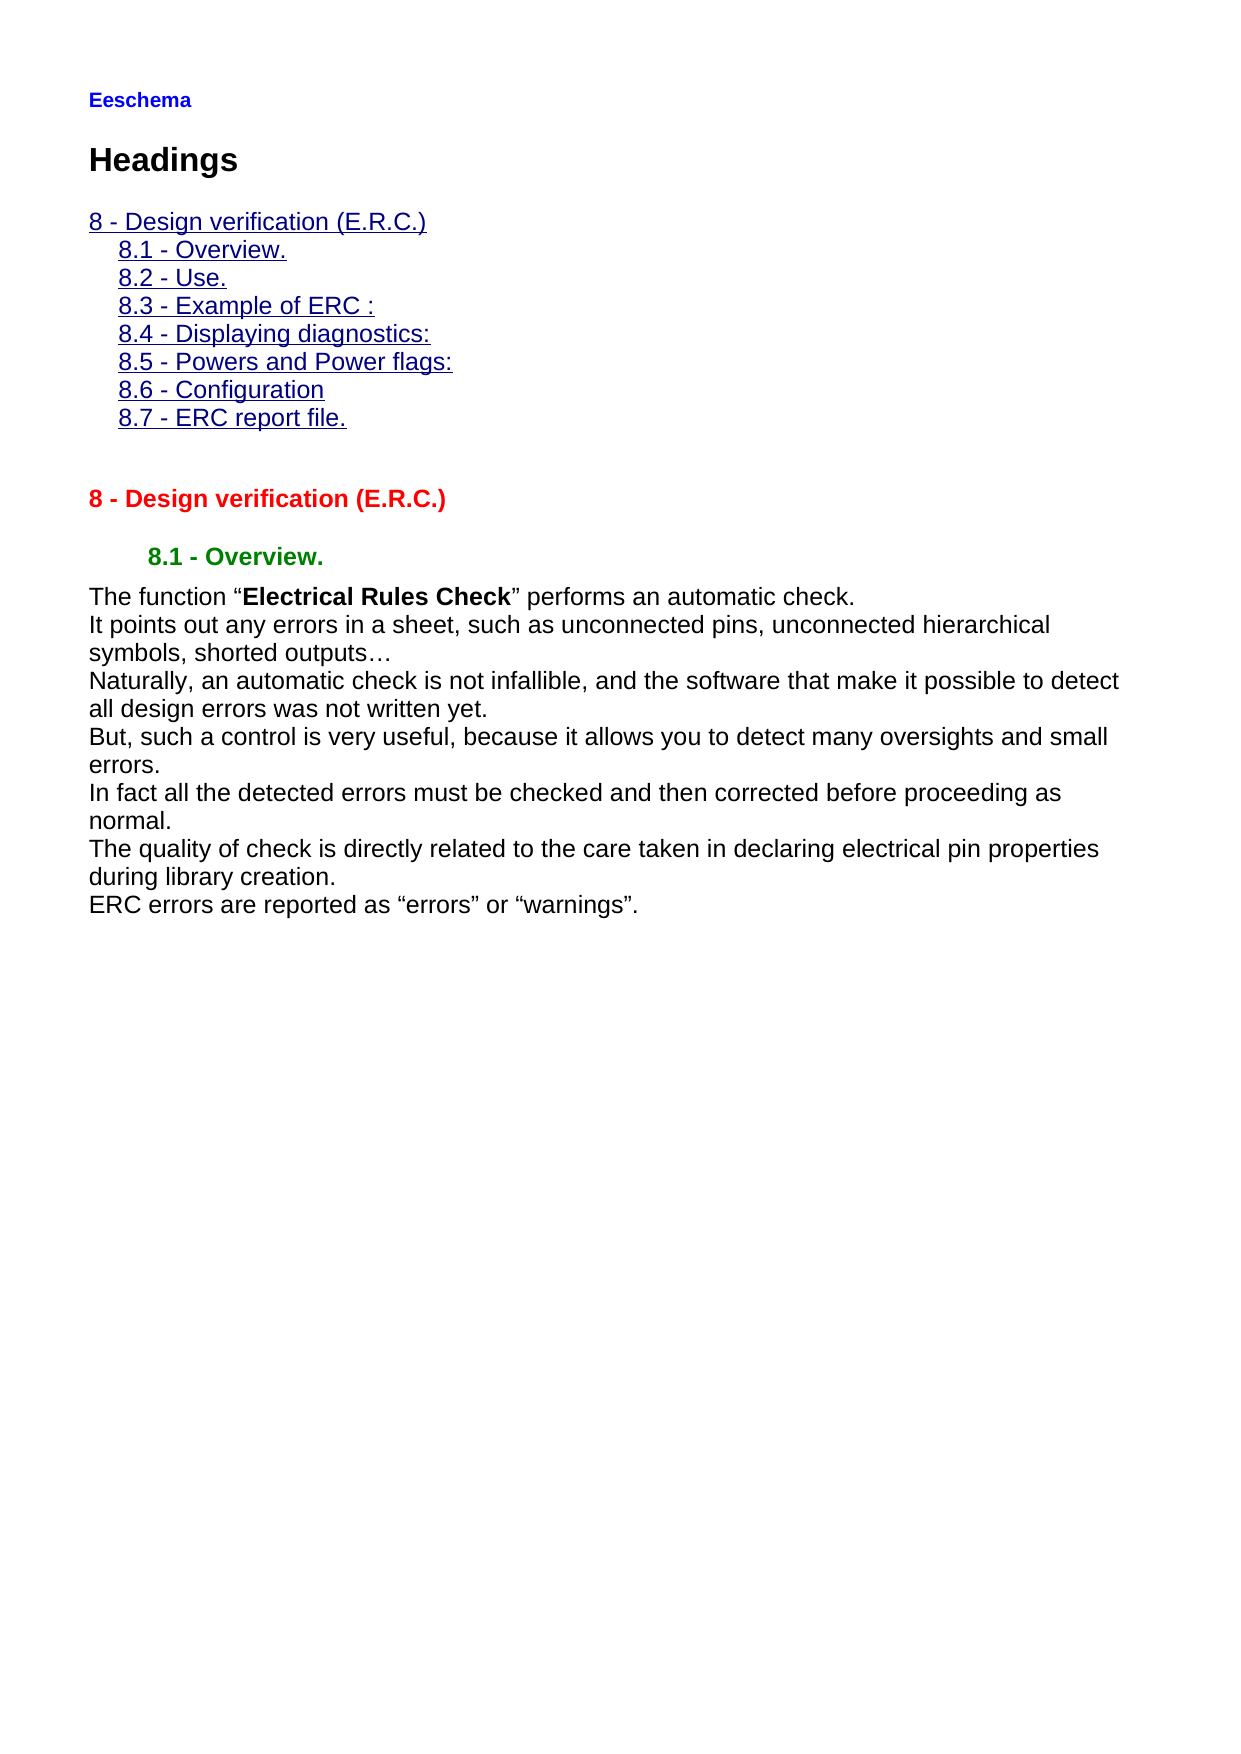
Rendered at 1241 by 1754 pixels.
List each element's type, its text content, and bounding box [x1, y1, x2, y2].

text 8.1 - Overview. [118, 236, 1152, 264]
text 8.2 - Use. [118, 264, 1152, 292]
text 8 - Design verification (E.R.C.) [88, 208, 1152, 236]
text The function “Electrical Rules Check” performs an automatic check. [88, 583, 1152, 611]
text It points out any errors in a sheet, such as unconnected pins, unconnected hierarchical symbols, shorted outputs… [88, 611, 1152, 667]
text 8.5 - Powers and Power flags: [118, 348, 1152, 376]
text But, such a control is very useful, because it allows you to detect many oversights and small errors. [88, 723, 1152, 779]
text 8.6 - Configuration [118, 376, 1152, 404]
text Naturally, an automatic check is not infallible, and the software that make it possible to detect all design errors was not written yet. [88, 667, 1152, 723]
text ERC errors are reported as “errors” or “warnings”. [88, 891, 1152, 919]
text In fact all the detected errors must be checked and then corrected before proceeding as normal. [88, 779, 1152, 835]
text The quality of check is directly related to the care taken in declaring electrical pin properties during library creation. [88, 835, 1152, 891]
text 8.7 - ERC report file. [118, 404, 1152, 432]
text 8.3 - Example of ERC : [118, 292, 1152, 320]
subtitle Design verification (E.R.C.) [88, 485, 1152, 513]
subtitle Headings [88, 141, 1152, 178]
text 8.4 - Displaying diagnostics: [118, 320, 1152, 348]
subtitle Overview. [148, 542, 1152, 570]
